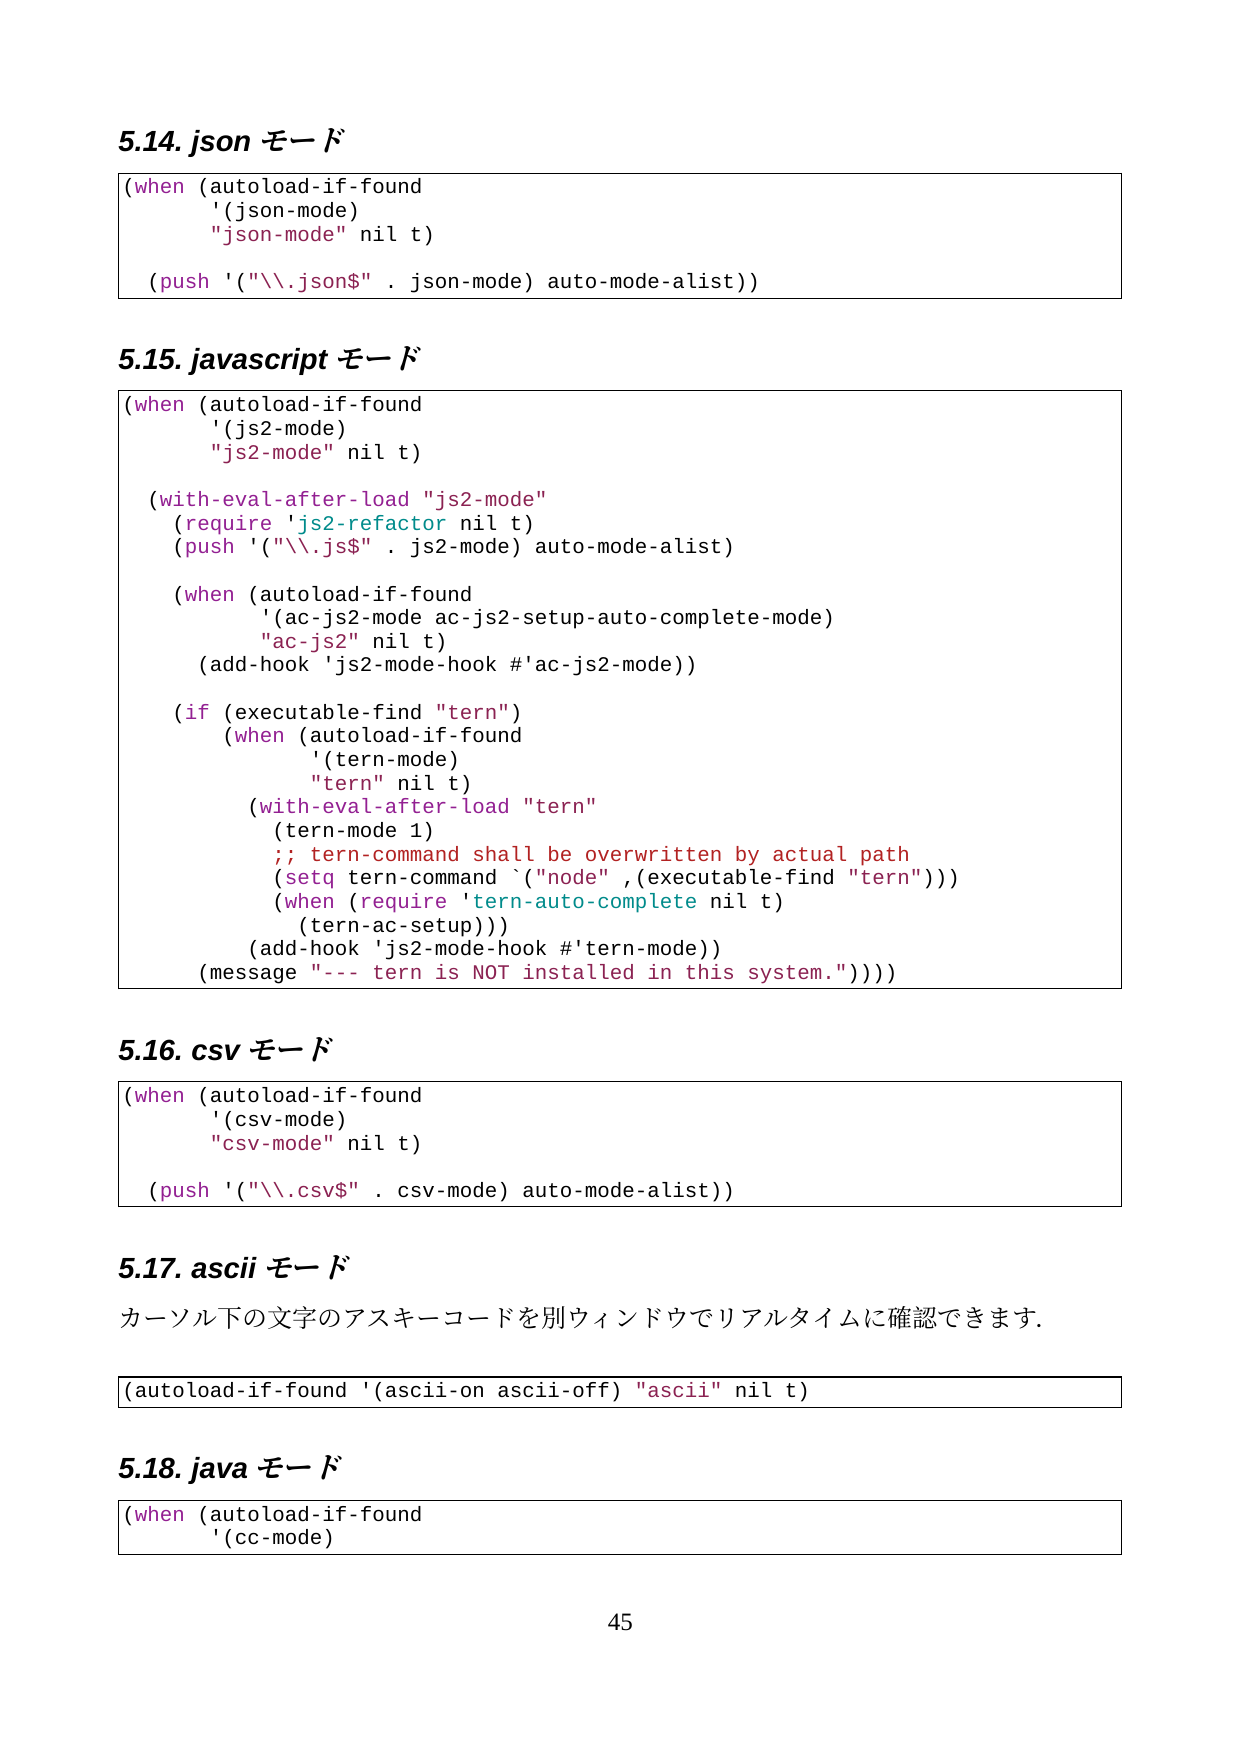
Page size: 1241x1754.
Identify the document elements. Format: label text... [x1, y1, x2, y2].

text (with-eval-after-load "js2-mode" [119, 485, 1121, 509]
text "json-mode" nil t) [119, 220, 1121, 243]
subtitle jsonモード [118, 118, 1122, 160]
text (setq tern-command `("node" ,(executable-find "tern"))) [119, 863, 1121, 887]
text '(csv-mode) [119, 1105, 1121, 1128]
text (when (autoload-if-found [119, 391, 1121, 414]
subtitle javaモード [118, 1445, 1122, 1487]
text "js2-mode" nil t) [119, 438, 1121, 461]
text (push '("\\.js$" . js2-mode) auto-mode-alist) [119, 532, 1121, 556]
text "csv-mode" nil t) [119, 1128, 1121, 1152]
text (with-eval-after-load "tern" [119, 792, 1121, 816]
text (tern-ac-setup))) [119, 911, 1121, 934]
text '(js2-mode) [119, 414, 1121, 438]
subtitle asciiモード [118, 1245, 1122, 1287]
text (push '("\\.json$" . json-mode) auto-mode-alist)) [119, 267, 1121, 298]
text (add-hook 'js2-mode-hook #'ac-js2-mode)) [119, 651, 1121, 674]
text (when (autoload-if-found [119, 1501, 1121, 1523]
text '(tern-mode) [119, 745, 1121, 769]
text (require 'js2-refactor nil t) [119, 509, 1121, 532]
text (when (autoload-if-found [119, 721, 1121, 745]
text "ac-js2" nil t) [119, 627, 1121, 651]
text (tern-mode 1) [119, 816, 1121, 840]
text (if (executable-find "tern") [119, 698, 1121, 721]
text (autoload-if-found '(ascii-on ascii-off) "ascii" nil t) [119, 1378, 1121, 1407]
text '(ac-js2-mode ac-js2-setup-auto-complete-mode) [119, 603, 1121, 627]
text '(json-mode) [119, 196, 1121, 220]
text (push '("\\.csv$" . csv-mode) auto-mode-alist)) [119, 1176, 1121, 1206]
text '(cc-mode) [119, 1523, 1121, 1554]
text (add-hook 'js2-mode-hook #'tern-mode)) [119, 934, 1121, 958]
subtitle csvモード [118, 1027, 1122, 1069]
text ;; tern-command shall be overwritten by actual path [119, 840, 1121, 863]
text (when (require 'tern-auto-complete nil t) [119, 887, 1121, 911]
text (message "--- tern is NOT installed in this system.")))) [119, 958, 1121, 988]
text (when (autoload-if-found [119, 174, 1121, 196]
text (when (autoload-if-found [119, 579, 1121, 603]
text カーソル下の文字のアスキーコードを別ウィンドウでリアルタイムに確認できます． [118, 1299, 1122, 1364]
subtitle javascriptモード [118, 336, 1122, 378]
text "tern" nil t) [119, 769, 1121, 792]
text (when (autoload-if-found [119, 1082, 1121, 1105]
